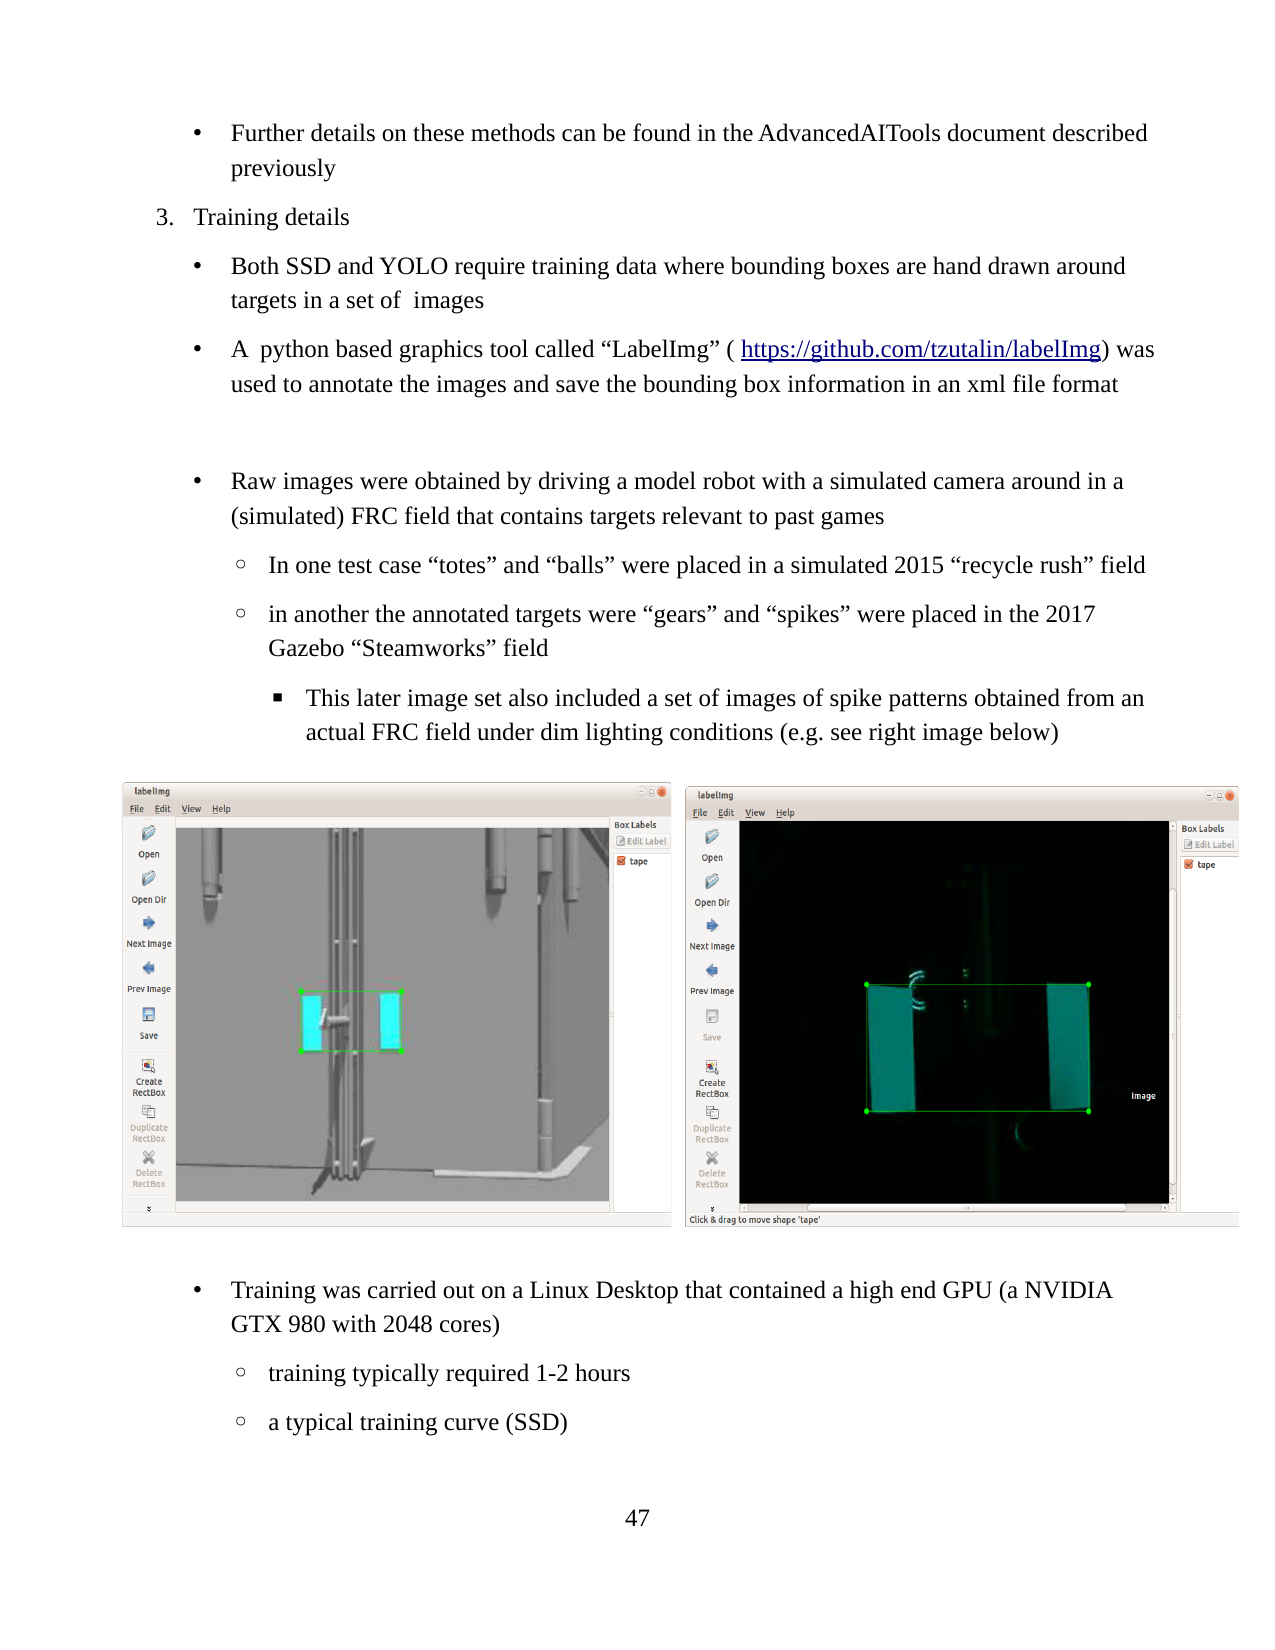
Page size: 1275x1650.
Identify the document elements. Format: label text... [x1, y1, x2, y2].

list Both SSD and YOLO require training data where bounding boxes are hand drawn around targets in a set of images [193, 251, 1157, 314]
list a typical training curve (SSD) [231, 1407, 1157, 1436]
list training typically required 1-2 hours [231, 1358, 1157, 1387]
list This later image set also included a set of images of spike patterns obtained from an actual FRC field under dim lighting conditions (e.g. see right image below) [268, 683, 1157, 746]
list Further details on these methods can be found in the AdvancedAITools document described previously [193, 118, 1157, 181]
picture [122, 782, 672, 1227]
list A python based graphics tool called “LabelImg” ( https://github.com/tzutalin/labelImg) was used to annotate the images and save the bounding box information in an xml file format [193, 334, 1157, 397]
picture [685, 786, 1239, 1227]
list Training was carried out on a Linux Desktop that contained a high end GPU (a NVIDIA GTX 980 with 2048 cores) [193, 1275, 1157, 1338]
list Raw images were obtained by driving a model robot with a simulated camera around in a (simulated) FRC field that contains targets relevant to past games [193, 466, 1157, 530]
list Training details [156, 202, 1157, 230]
list In one test case “totes” and “balls” were placed in a simulated 2015 “recycle rush” field [231, 550, 1157, 579]
list in another the annotated targets were “gears” and “spikes” were placed in the 2017 Gazebo “Steamworks” field [231, 599, 1157, 662]
